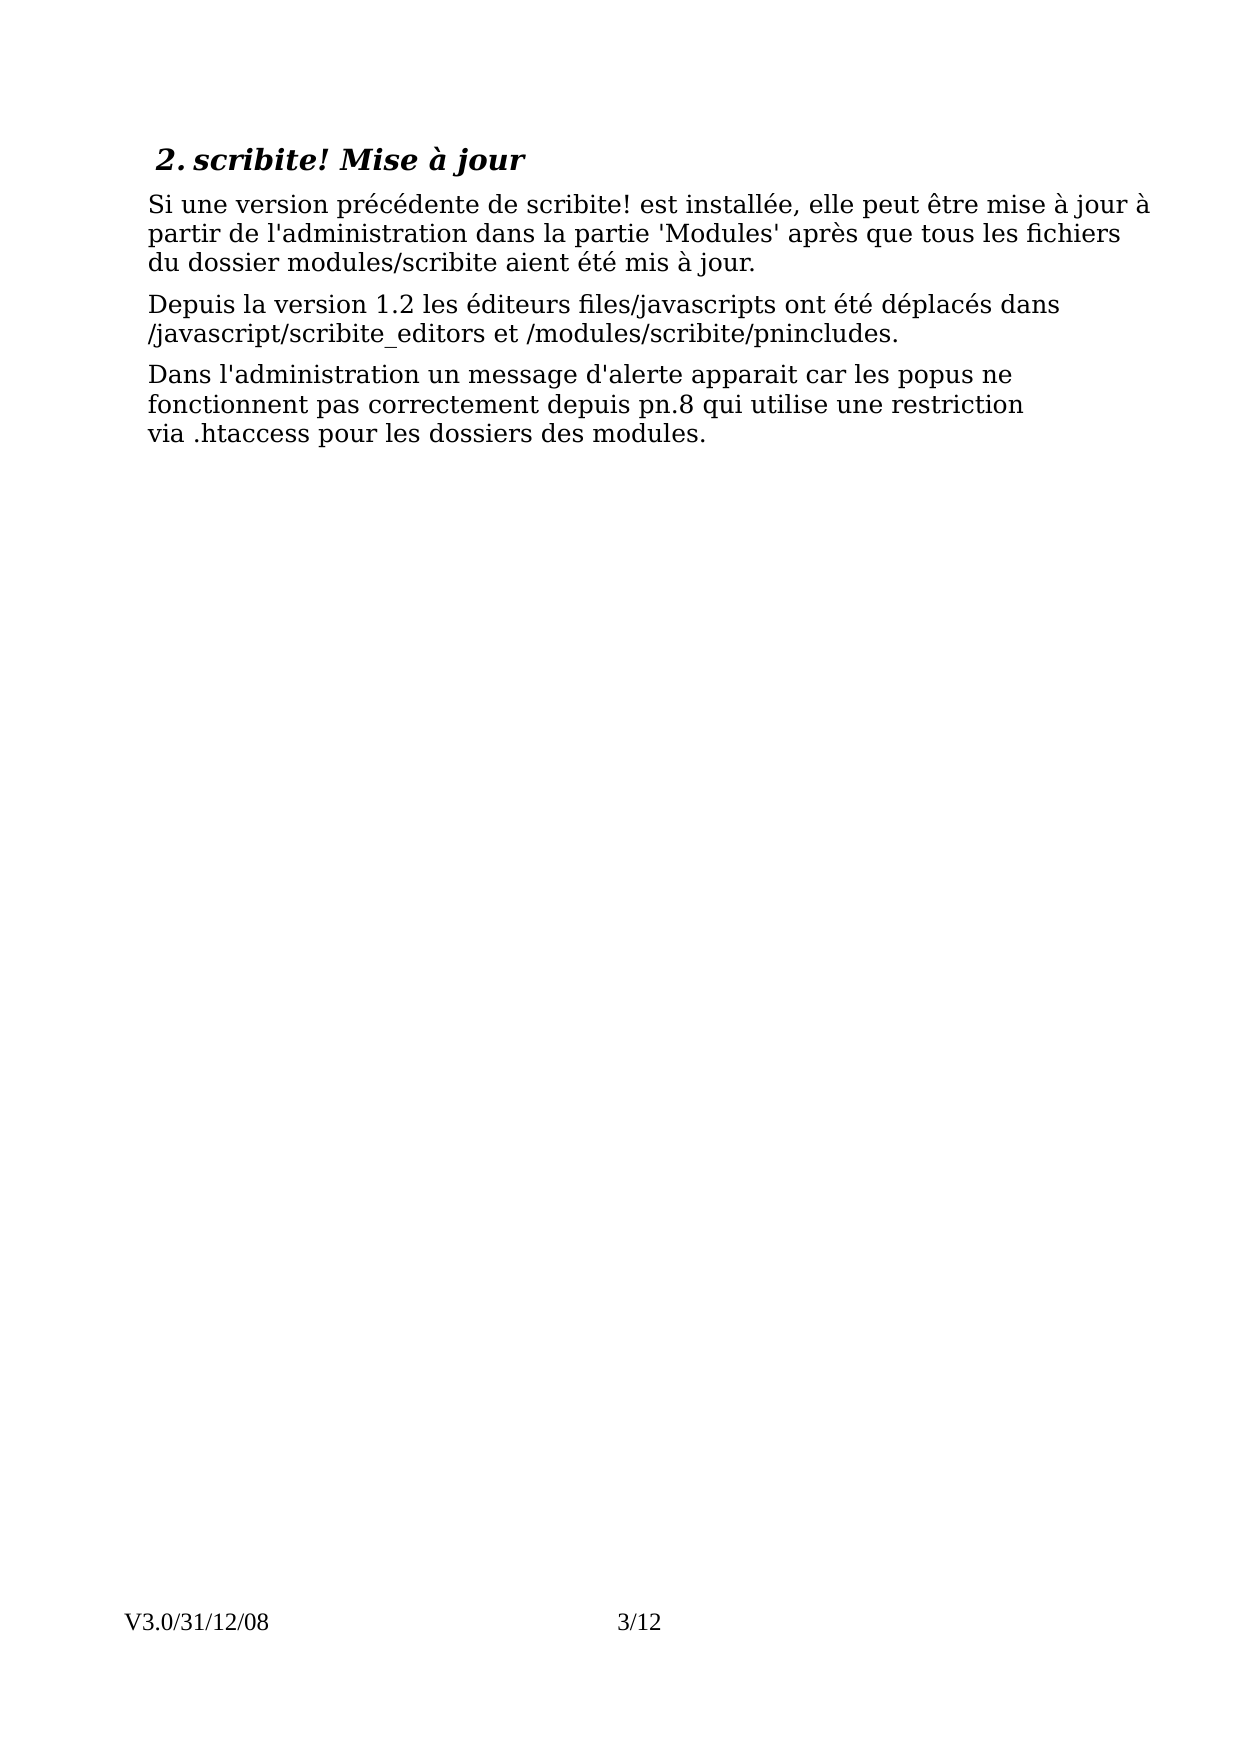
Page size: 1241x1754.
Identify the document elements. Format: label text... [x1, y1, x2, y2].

text Dans l'administration un message d'alerte apparait car les popus ne fonctionnent pas correctement depuis pn.8 qui utilise une restriction via .htaccess pour les dossiers des modules. [148, 361, 1160, 448]
text Si une version précédente de scribite! est installée, elle peut être mise à jour à partir de l'administration dans la partie 'Modules' après que tous les fichiers du dossier modules/scribite aient été mis à jour. [148, 190, 1160, 277]
subtitle scribite! Mise à jour [156, 143, 1160, 177]
text Depuis la version 1.2 les éditeurs files/javascripts ont été déplacés dans /javascript/scribite_editors et /modules/scribite/pnincludes. [148, 290, 1160, 348]
